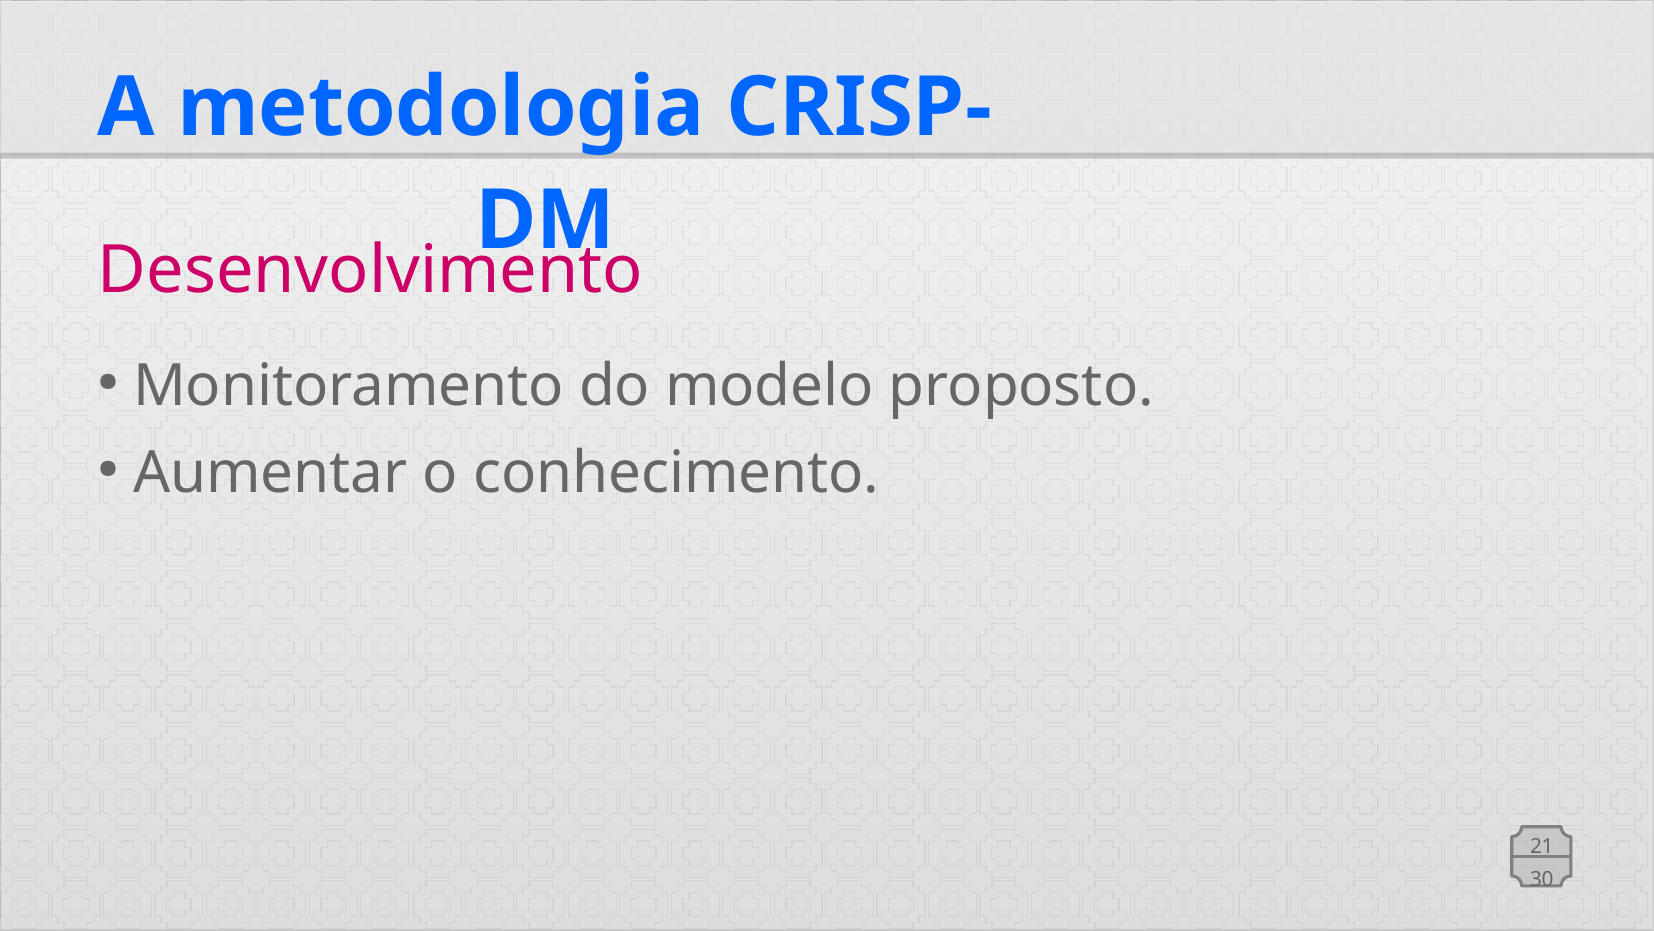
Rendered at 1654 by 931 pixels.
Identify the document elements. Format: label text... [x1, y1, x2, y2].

text_box A metodologia CRISP-DM [83, 39, 1063, 157]
text_box Desenvolvimento [82, 204, 603, 302]
text_box Monitoramento do modelo proposto. Aumentar o conhecimento. [82, 327, 1572, 496]
